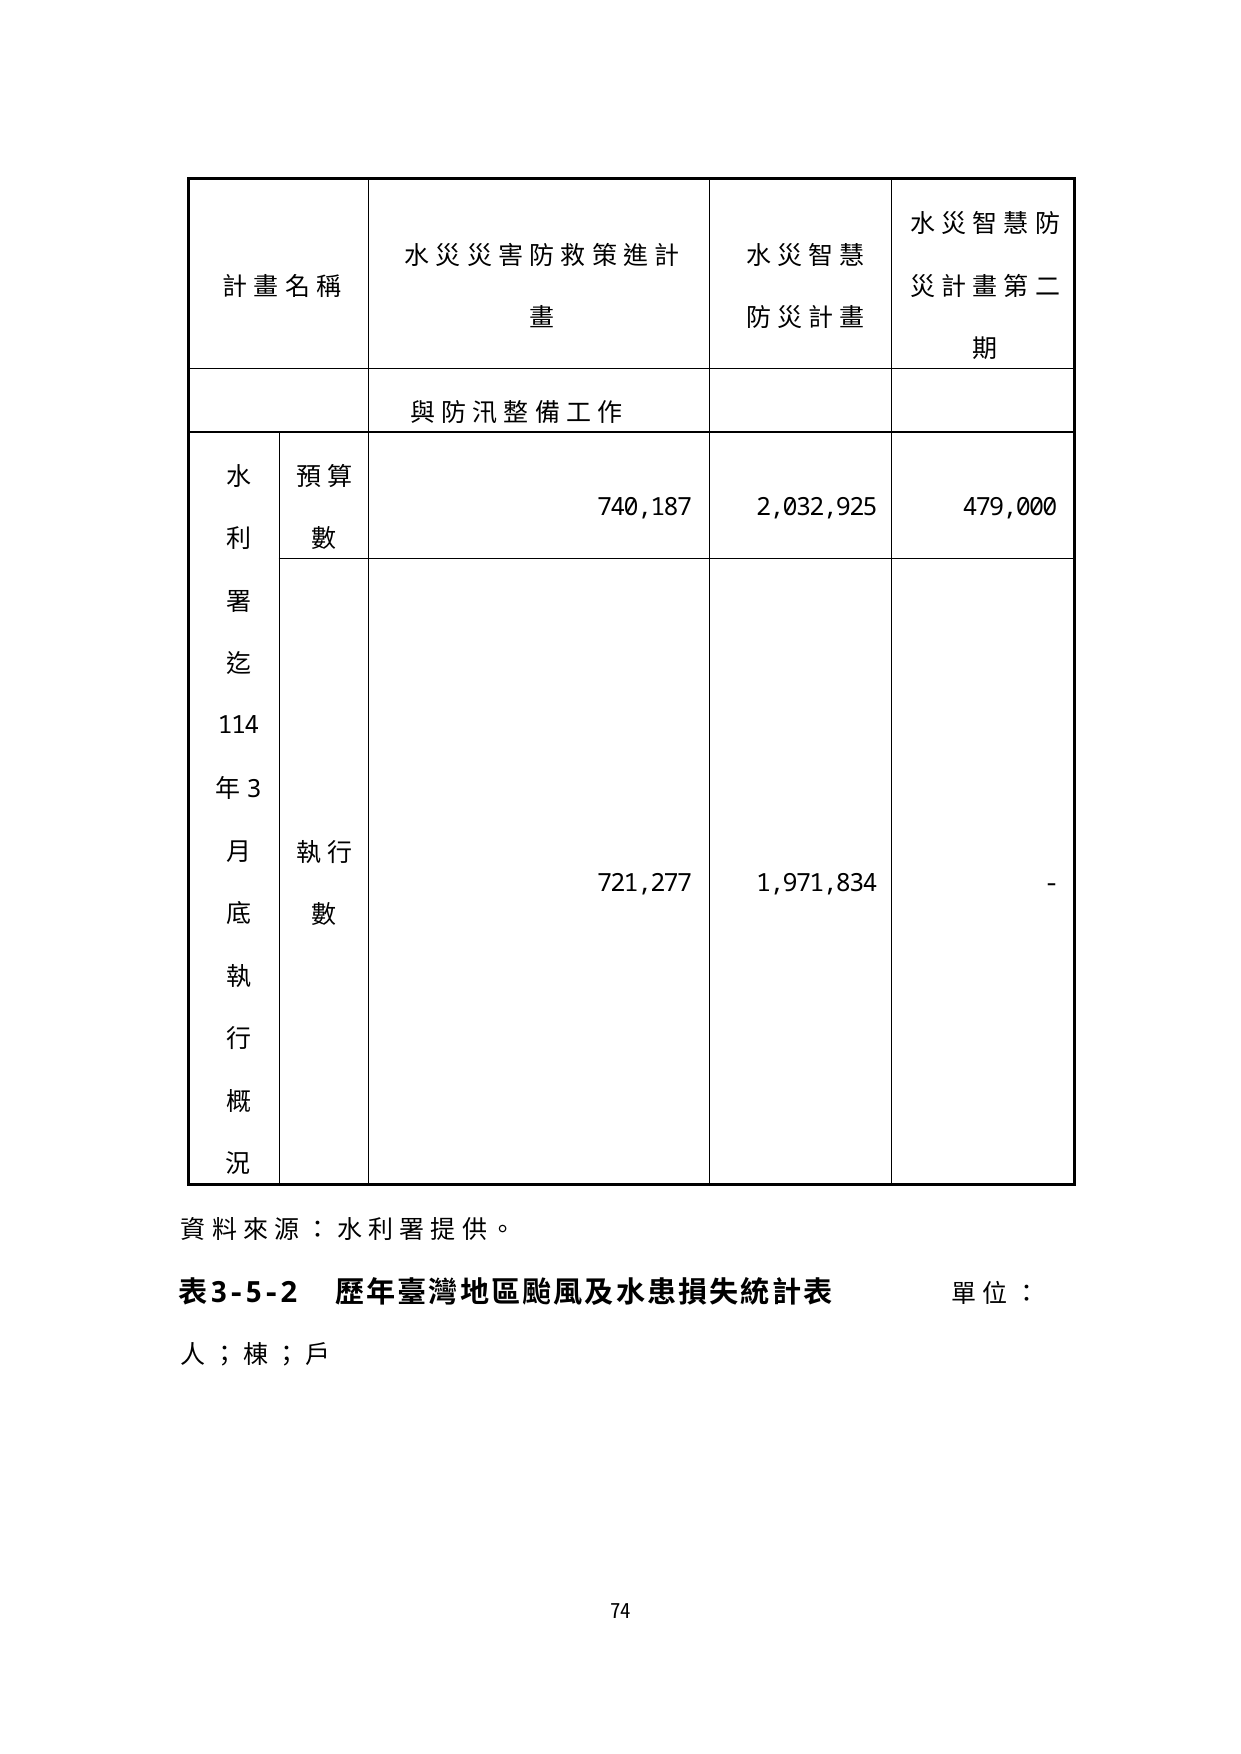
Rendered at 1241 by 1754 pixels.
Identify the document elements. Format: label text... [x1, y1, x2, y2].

table_cell [892, 369, 1073, 431]
text 表3-5-2 歷年臺灣地區颱風及水患損失統計表 單位：人；棟；戶 [177, 1248, 1063, 1373]
table_cell 1,971,834 [710, 559, 891, 1182]
table_cell 水利署迄114年3月底執行概況 [190, 433, 279, 1182]
table_cell 740,187 [369, 433, 709, 557]
table_header 計畫名稱 [190, 180, 368, 368]
table_header 水災智慧防災計畫 [710, 180, 891, 368]
text 資料來源：水利署提供。 [177, 1186, 1063, 1248]
table_header 水災智慧防災計畫第二期 [892, 180, 1073, 368]
table_cell 2,032,925 [710, 433, 891, 557]
table_cell 與防汛整備工作 [369, 369, 709, 431]
table_header 水災災害防救策進計畫 [369, 180, 709, 368]
table_cell [190, 369, 368, 431]
table_cell - [892, 559, 1073, 1182]
table_cell [710, 369, 891, 431]
table_cell 721,277 [369, 559, 709, 1182]
table_cell 479,000 [892, 433, 1073, 557]
table_cell 執行數 [280, 559, 368, 1182]
table_cell 預算數 [280, 433, 368, 557]
